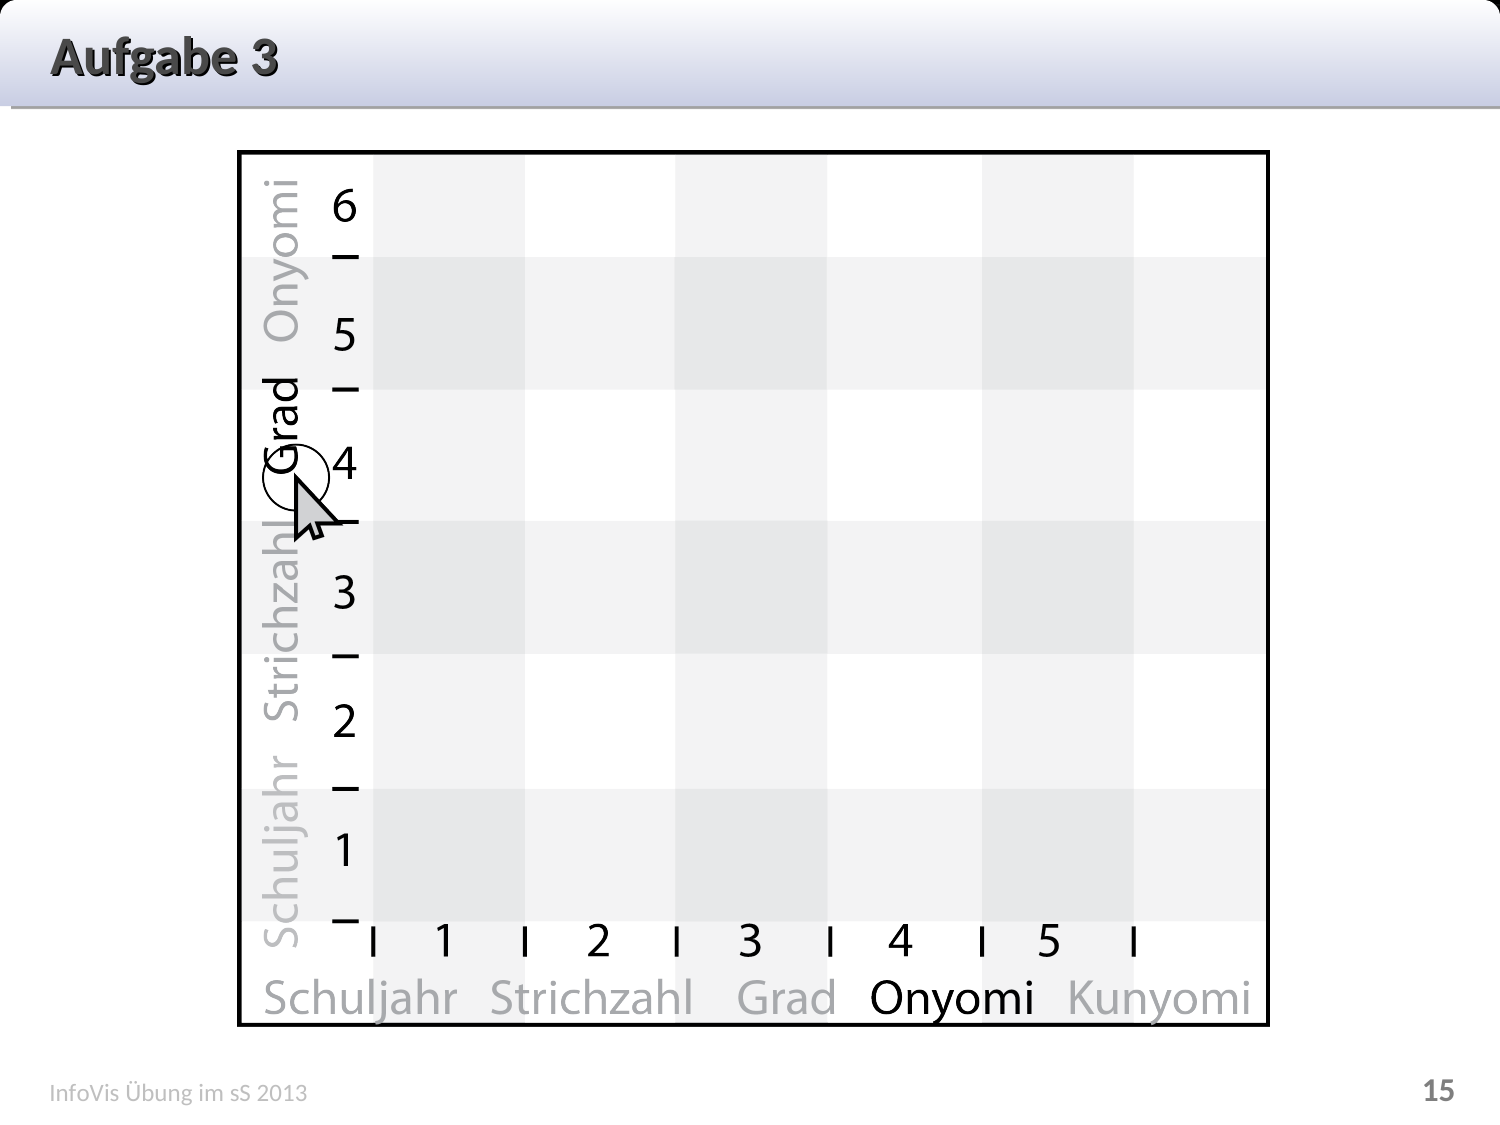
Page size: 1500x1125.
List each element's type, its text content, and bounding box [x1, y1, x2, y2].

text_box Aufgabe 3 [35, 0, 1463, 106]
picture [237, 150, 1270, 1027]
text_box [1295, 1060, 1471, 1116]
